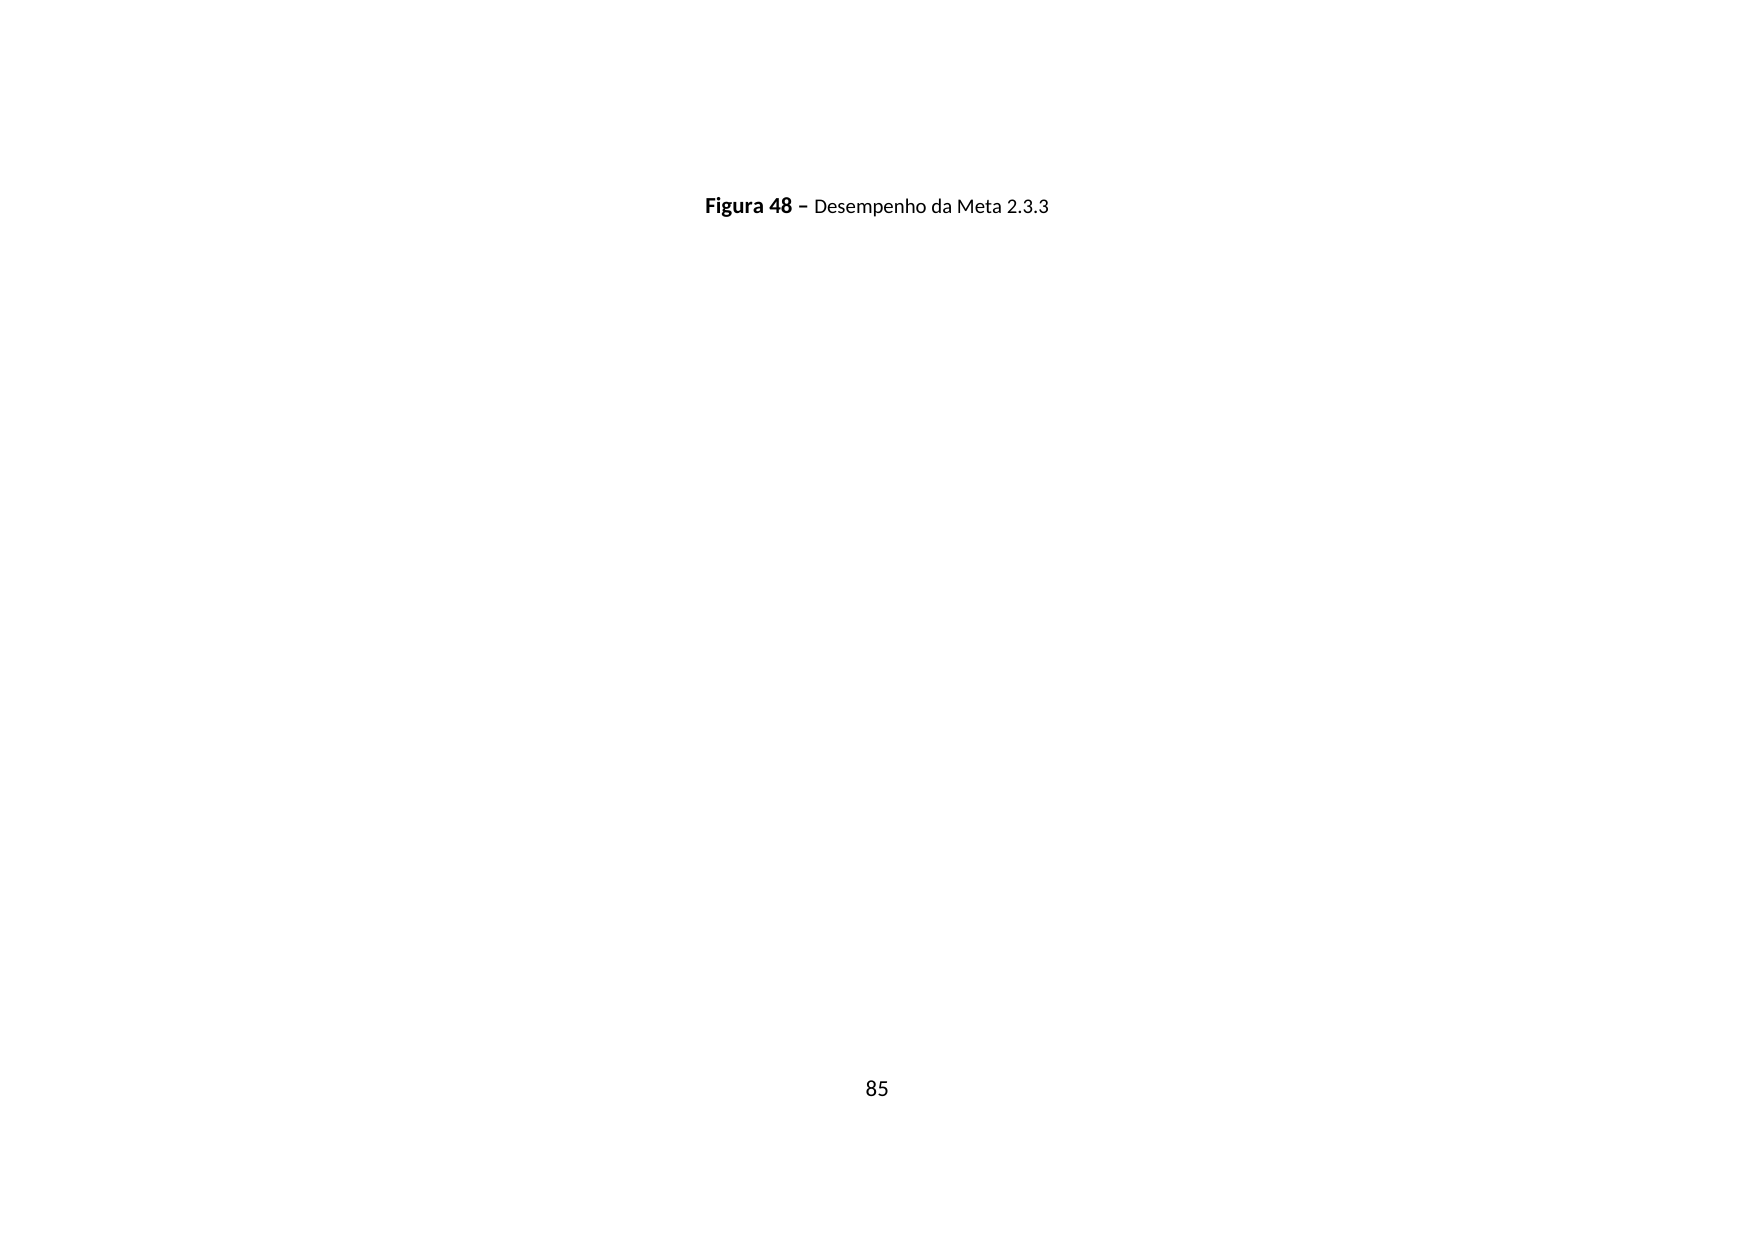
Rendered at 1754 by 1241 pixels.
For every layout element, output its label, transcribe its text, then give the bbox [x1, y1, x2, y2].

text Figura 48 – Desempenho da Meta 2.3.3 [150, 191, 1604, 219]
